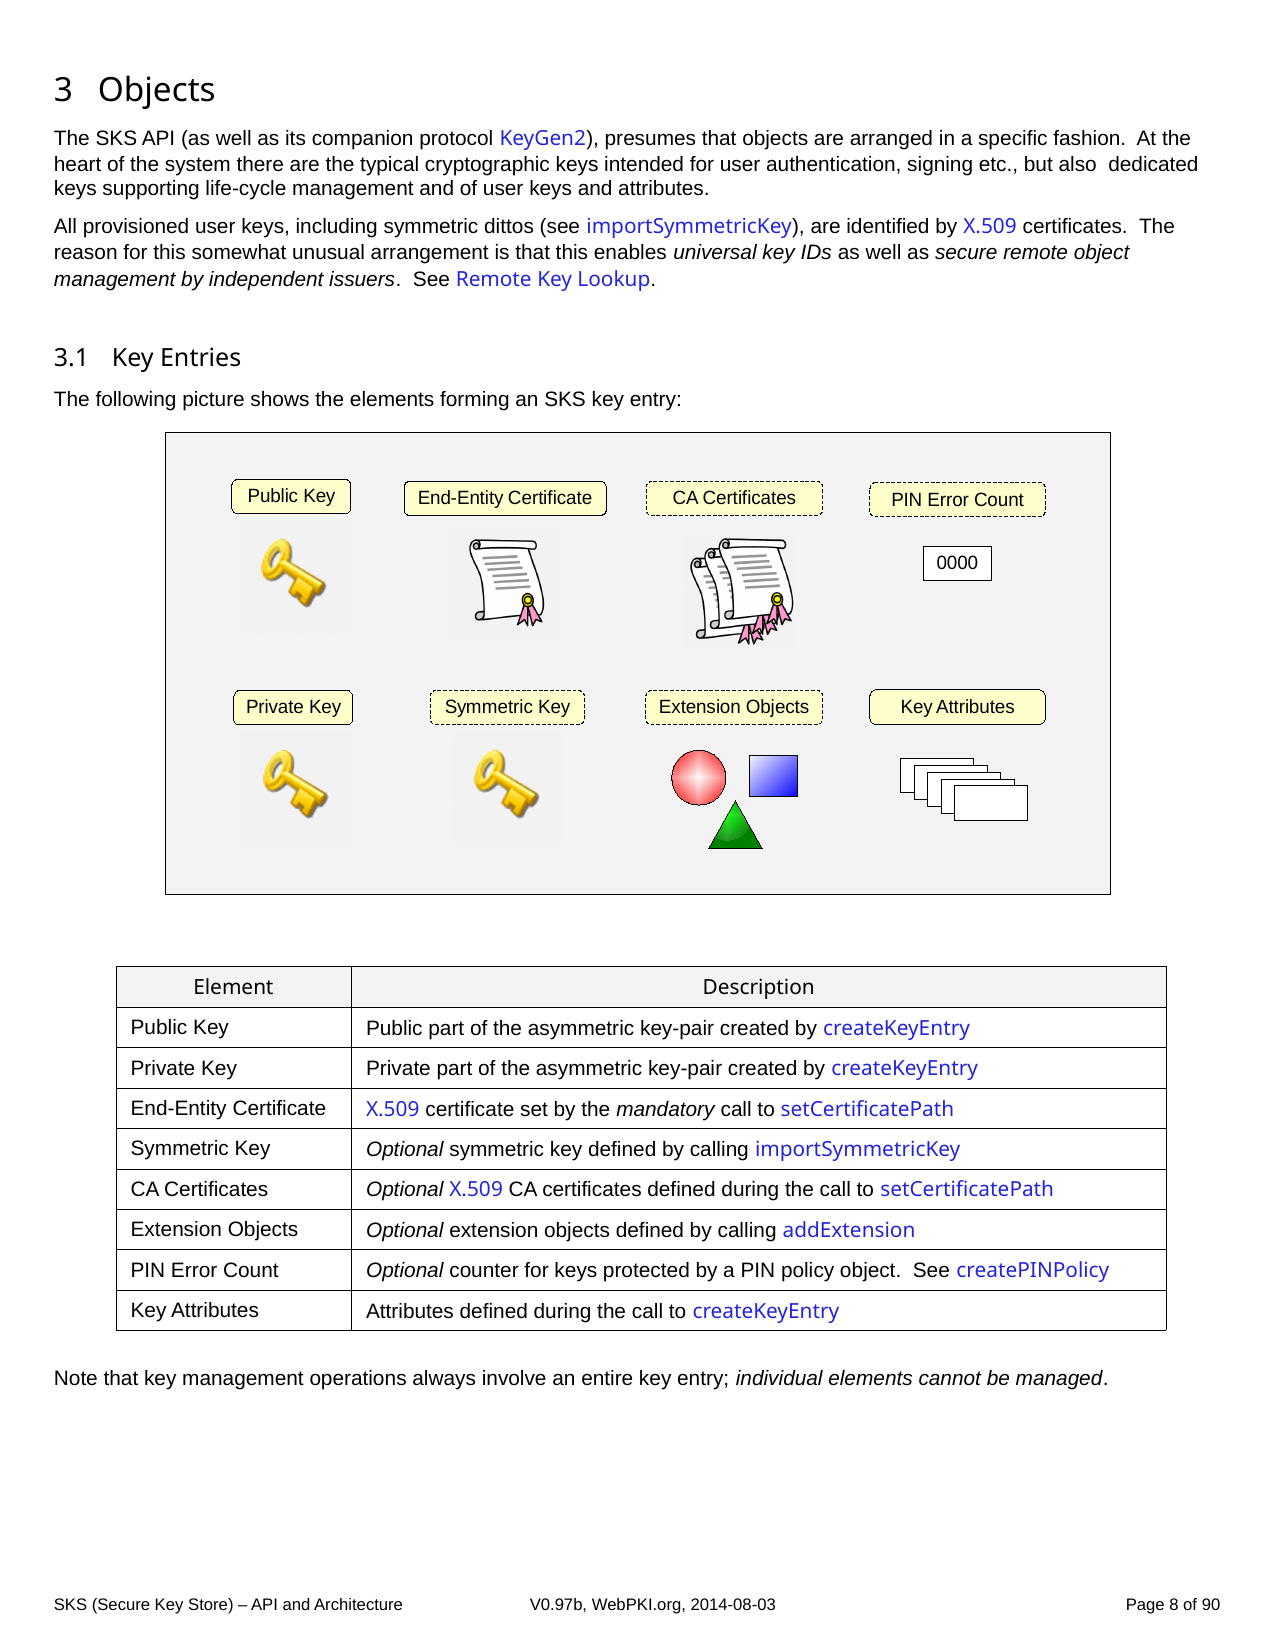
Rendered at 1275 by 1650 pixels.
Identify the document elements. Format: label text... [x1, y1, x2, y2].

table_cell End‑Entity Certificate [117, 1089, 351, 1128]
table_cell Optional symmetric key defined by calling importSymmetricKey [352, 1129, 1166, 1168]
table_cell Attributes defined during the call to createKeyEntry [352, 1291, 1166, 1330]
table_cell Extension Objects [117, 1210, 351, 1249]
table_cell Key Attributes [117, 1291, 351, 1330]
table_header Description [352, 967, 1166, 1007]
table_cell Optional X.509 CA certificates defined during the call to setCertificatePath [352, 1170, 1166, 1209]
text All provisioned user keys, including symmetric dittos (see importSymmetricKey), are identified by X.509 certificates. The reason for this somewhat unusual arrangement is that this enables universal key IDs as well as secure remote object management by independent issuers. See Remote Key Lookup. [54, 212, 1221, 292]
table_cell Optional extension objects defined by calling addExtension [352, 1210, 1166, 1249]
table_cell PIN Error Count [117, 1250, 351, 1290]
table_cell Private part of the asymmetric key-pair created by createKeyEntry [352, 1048, 1166, 1088]
table_cell X.509 certificate set by the mandatory call to setCertificatePath [352, 1089, 1166, 1128]
subtitle Objects [54, 66, 1221, 111]
text The following picture shows the elements forming an SKS key entry: [54, 386, 1221, 918]
text The SKS API (as well as its companion protocol KeyGen2), presumes that objects are arranged in a specific fashion. At the heart of the system there are the typical cryptographic keys intended for user authentication, signing etc., but also dedicated keys supporting life-cycle management and of user keys and attributes. [54, 123, 1221, 200]
table_cell Optional counter for keys protected by a PIN policy object. See createPINPolicy [352, 1250, 1166, 1290]
table_header Element [117, 967, 351, 1007]
table_cell Private Key [117, 1048, 351, 1088]
table_cell Public Key [117, 1008, 351, 1047]
text Note that key management operations always involve an entire key entry; individual elements cannot be managed. [54, 1366, 1221, 1390]
subtitle Key Entries [54, 340, 1221, 374]
table_cell CA Certificates [117, 1170, 351, 1209]
table_cell Symmetric Key [117, 1129, 351, 1168]
table_cell Public part of the asymmetric key-pair created by createKeyEntry [352, 1008, 1166, 1047]
